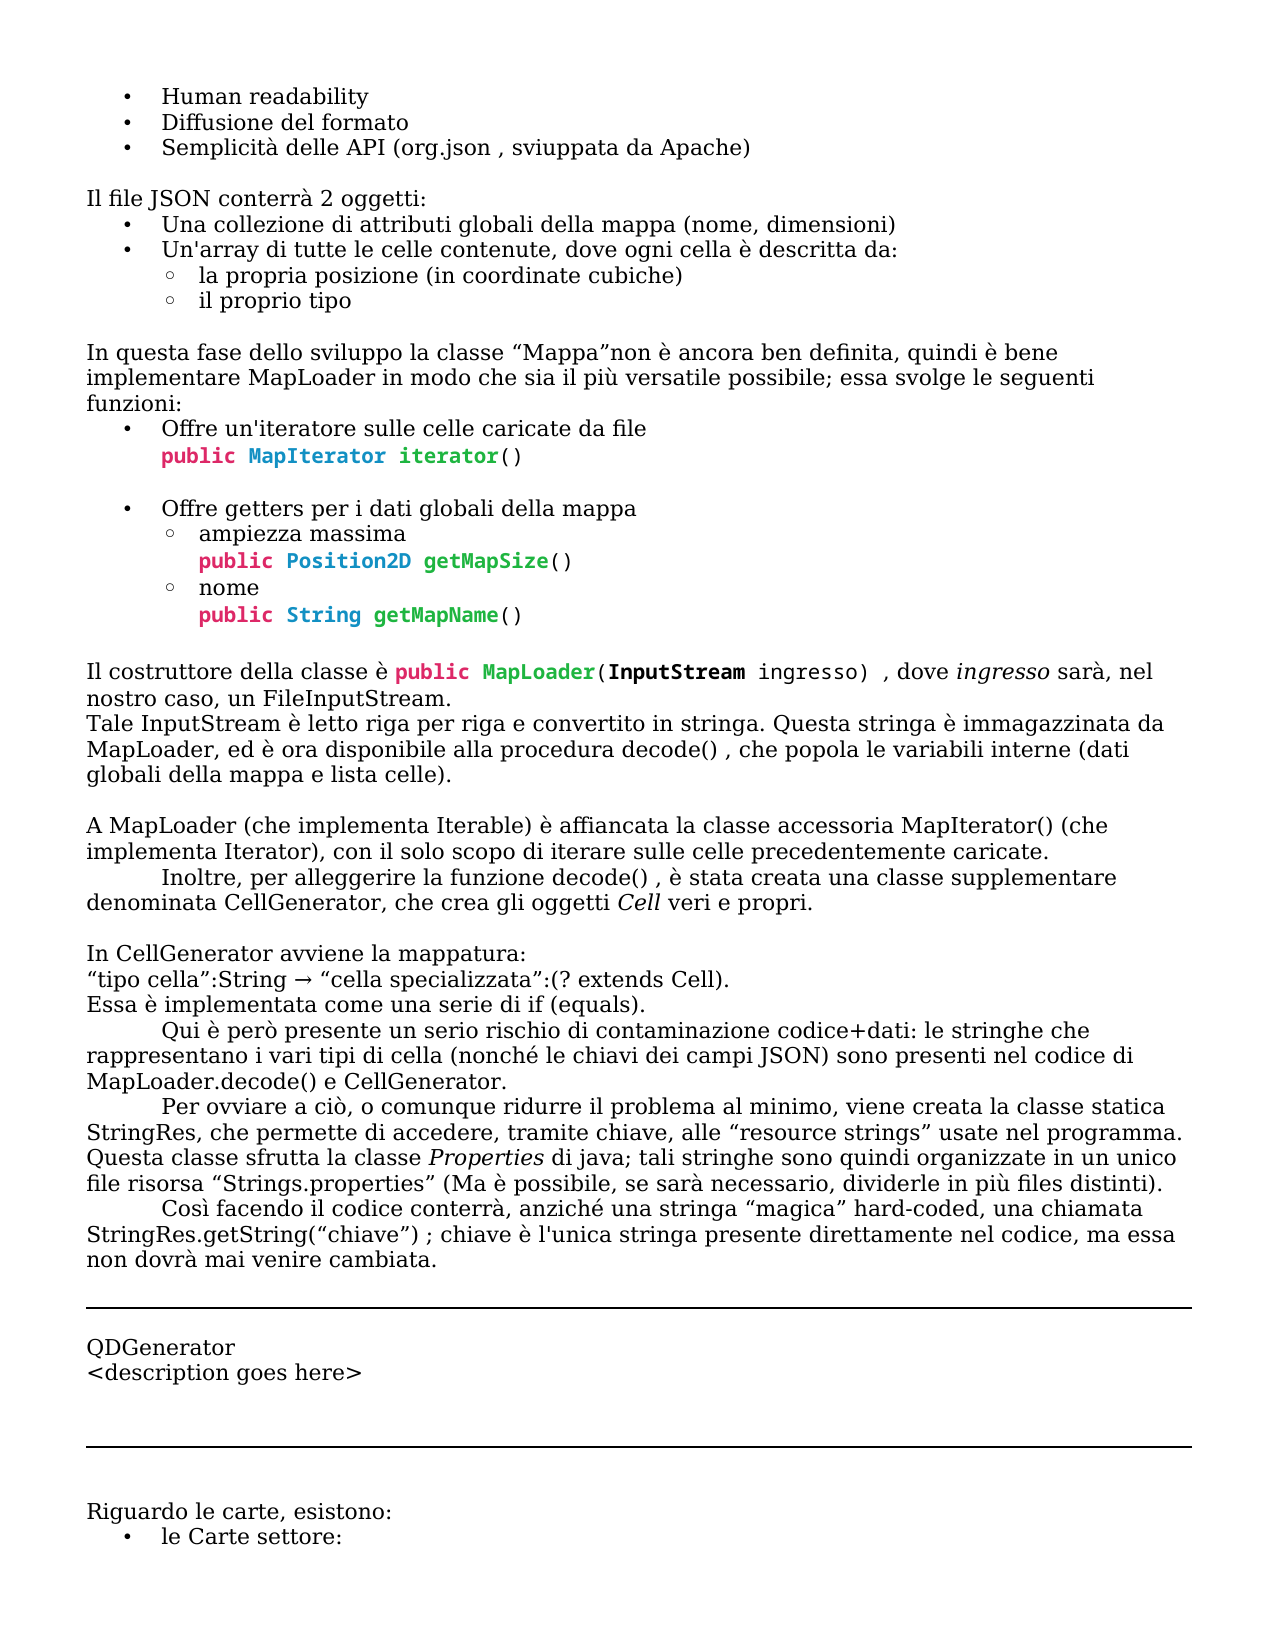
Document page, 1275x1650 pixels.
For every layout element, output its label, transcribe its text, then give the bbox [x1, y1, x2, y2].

text Per ovviare a ciò, o comunque ridurre il problema al minimo, viene creata la classe statica StringRes, che permette di accedere, tramite chiave, alle “resource strings” usate nel programma. Questa classe sfrutta la classe Properties di java; tali stringhe sono quindi organizzate in un unico file risorsa “Strings.properties” (Ma è possibile, se sarà necessario, dividerle in più files distinti). [86, 1094, 1192, 1196]
text Qui è però presente un serio rischio di contaminazione codice+dati: le stringhe che rappresentano i vari tipi di cella (nonché le chiavi dei campi JSON) sono presenti nel codice di MapLoader.decode() e CellGenerator. [86, 1018, 1192, 1094]
list public Position2D getMapSize() [161, 547, 1192, 575]
list Una collezione di attributi globali della mappa (nome, dimensioni) [123, 212, 1192, 237]
text Il costruttore della classe è public MapLoader(InputStream ingresso) , dove ingresso sarà, nel nostro caso, un FileInputStream. [86, 657, 1192, 711]
list Semplicità delle API (org.json , sviuppata da Apache) [123, 135, 1192, 161]
text A MapLoader (che implementa Iterable) è affiancata la classe accessoria MapIterator() (che implementa Iterator), con il solo scopo di iterare sulle celle precedentemente caricate. [86, 813, 1192, 864]
list il proprio tipo [161, 288, 1192, 314]
text Riguardo le carte, esistono: [86, 1499, 1192, 1524]
text In CellGenerator avviene la mappatura: [86, 941, 1192, 967]
list ampiezza massima [161, 521, 1192, 547]
text <description goes here> [86, 1360, 1192, 1386]
list le Carte settore: [123, 1524, 1192, 1550]
text Così facendo il codice conterrà, anziché una stringa “magica” hard-coded, una chiamata StringRes.getString(“chiave”) ; chiave è l'unica stringa presente direttamente nel codice, ma essa non dovrà mai venire cambiata. [86, 1196, 1192, 1273]
text QDGenerator [86, 1335, 1192, 1360]
list nome [161, 575, 1192, 601]
list Human readability [123, 84, 1192, 110]
text Inoltre, per alleggerire la funzione decode() , è stata creata una classe supplementare denominata CellGenerator, che crea gli oggetti Cell veri e propri. [86, 864, 1192, 916]
text In questa fase dello sviluppo la classe “Mappa”non è ancora ben definita, quindi è bene implementare MapLoader in modo che sia il più versatile possibile; essa svolge le seguenti funzioni: [86, 339, 1192, 416]
text Essa è implementata come una serie di if (equals). [86, 992, 1192, 1018]
list Un'array di tutte le celle contenute, dove ogni cella è descritta da: [123, 237, 1192, 263]
list public MapIterator iterator() [123, 442, 1192, 470]
text Tale InputStream è letto riga per riga e convertito in stringa. Questa stringa è immagazzinata da MapLoader, ed è ora disponibile alla procedura decode() , che popola le variabili interne (dati globali della mappa e lista celle). [86, 711, 1192, 788]
list Offre un'iteratore sulle celle caricate da file [123, 416, 1192, 442]
text Il file JSON conterrà 2 oggetti: [86, 186, 1192, 212]
list Offre getters per i dati globali della mappa [123, 496, 1192, 521]
list Diffusione del formato [123, 110, 1192, 135]
text “tipo cella”:String → “cella specializzata”:(? extends Cell). [86, 967, 1192, 992]
list la propria posizione (in coordinate cubiche) [161, 263, 1192, 288]
list public String getMapName() [161, 601, 1192, 629]
